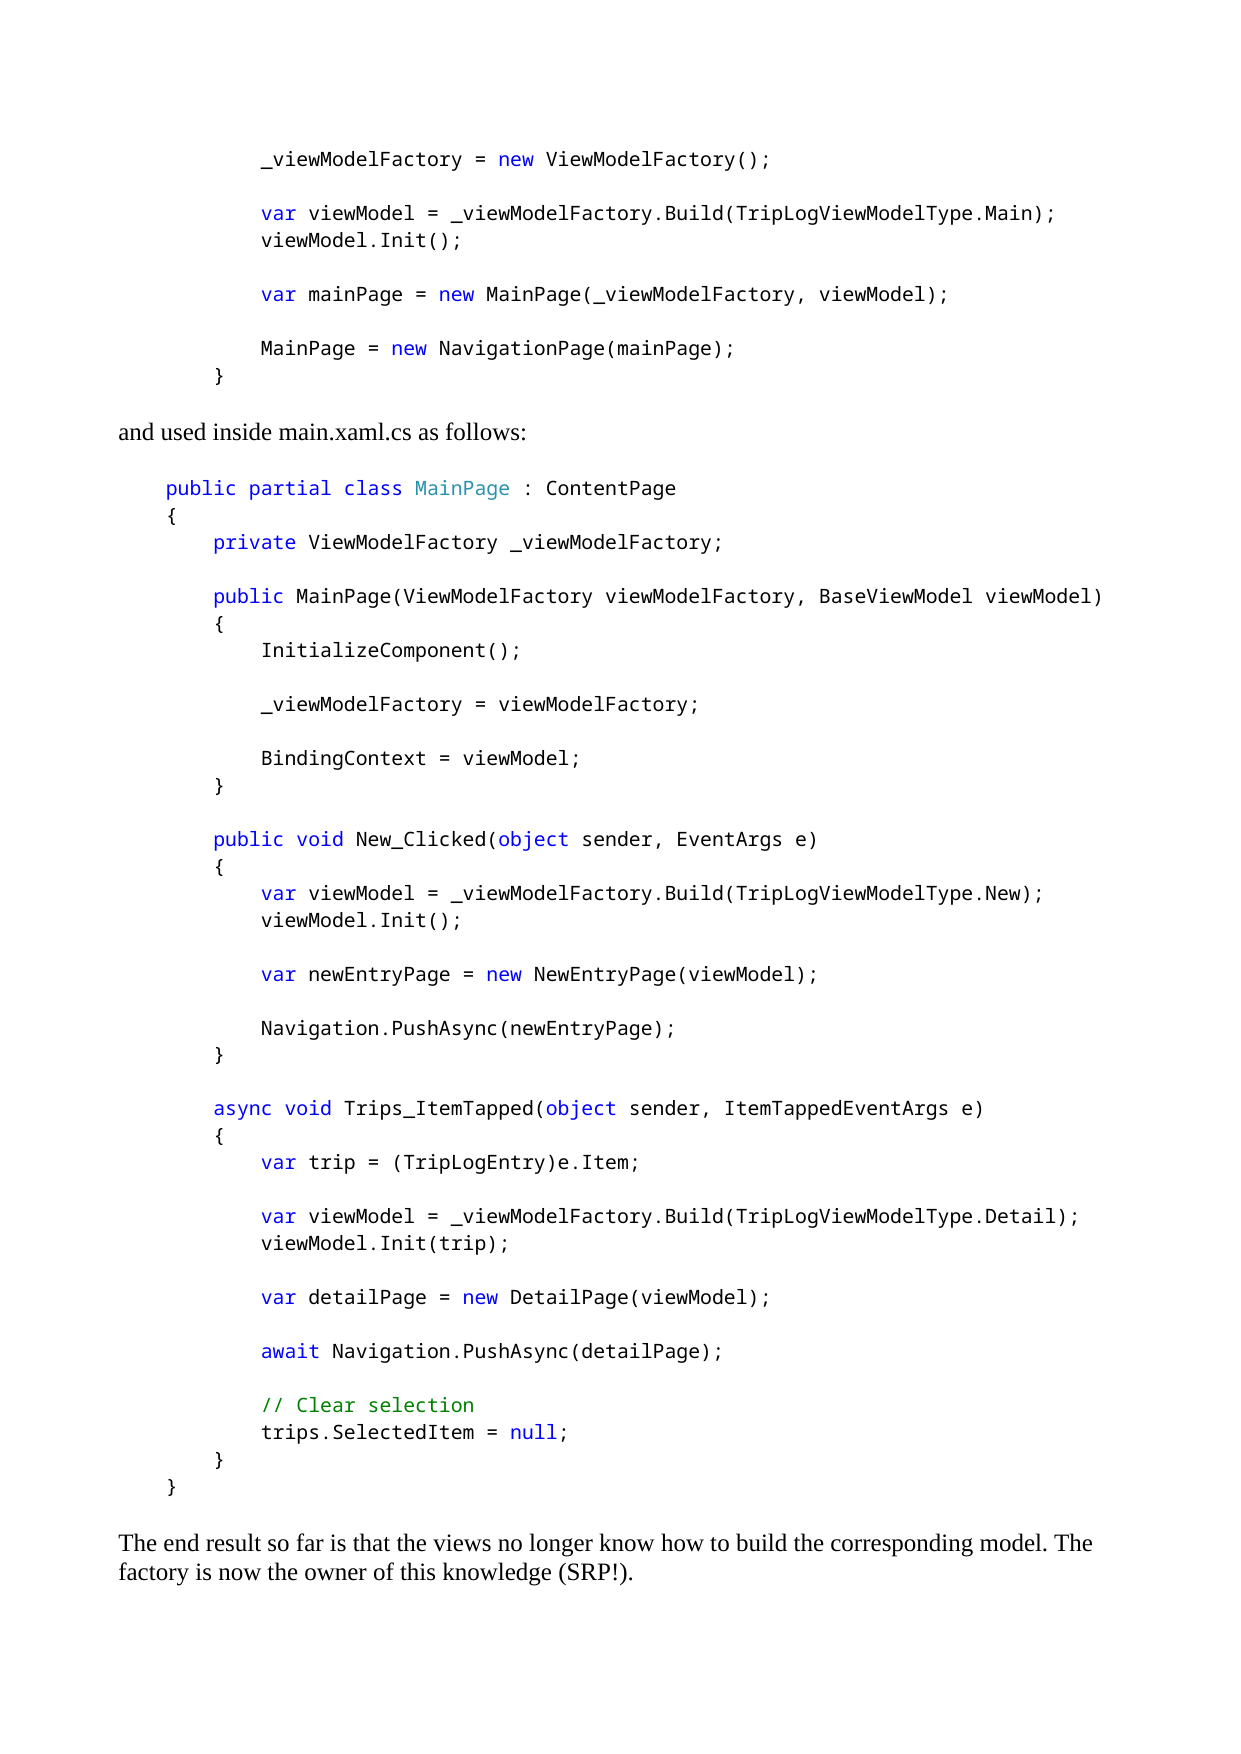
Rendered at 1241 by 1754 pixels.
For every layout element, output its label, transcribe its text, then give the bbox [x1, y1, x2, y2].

text var detailPage = new DetailPage(viewModel); [118, 1283, 1122, 1311]
text The end result so far is that the views no longer know how to build the corresponding model. The factory is now the owner of this knowledge (SRP!). [118, 1528, 1122, 1586]
text Navigation.PushAsync(newEntryPage); [118, 1014, 1122, 1041]
text // Clear selection [118, 1391, 1122, 1418]
text { [118, 609, 1122, 636]
text var viewModel = _viewModelFactory.Build(TripLogViewModelType.Detail); [118, 1203, 1122, 1229]
text BindingContext = viewModel; [118, 744, 1122, 771]
text } [118, 1472, 1122, 1499]
text and used inside main.xaml.cs as follows: [118, 417, 1122, 445]
text public void New_Clicked(object sender, EventArgs e) [118, 825, 1122, 852]
text trips.SelectedItem = null; [118, 1418, 1122, 1445]
text { [118, 501, 1122, 528]
text _viewModelFactory = viewModelFactory; [118, 690, 1122, 717]
text } [118, 771, 1122, 798]
text public MainPage(ViewModelFactory viewModelFactory, BaseViewModel viewModel) [118, 582, 1122, 609]
text InitializeComponent(); [118, 636, 1122, 663]
text async void Trips_ItemTapped(object sender, ItemTappedEventArgs e) [118, 1095, 1122, 1122]
text MainPage = new NavigationPage(mainPage); [118, 334, 1122, 361]
text { [118, 1122, 1122, 1149]
text var newEntryPage = new NewEntryPage(viewModel); [118, 960, 1122, 987]
text viewModel.Init(); [118, 906, 1122, 933]
text public partial class MainPage : ContentPage [118, 474, 1122, 501]
text var viewModel = _viewModelFactory.Build(TripLogViewModelType.New); [118, 879, 1122, 906]
text var mainPage = new MainPage(_viewModelFactory, viewModel); [118, 280, 1122, 307]
text viewModel.Init(trip); [118, 1229, 1122, 1257]
text _viewModelFactory = new ViewModelFactory(); [118, 145, 1122, 172]
text } [118, 1041, 1122, 1068]
text } [118, 361, 1122, 388]
text viewModel.Init(); [118, 226, 1122, 253]
text var trip = (TripLogEntry)e.Item; [118, 1149, 1122, 1176]
text var viewModel = _viewModelFactory.Build(TripLogViewModelType.Main); [118, 199, 1122, 226]
text { [118, 852, 1122, 879]
text } [118, 1445, 1122, 1472]
text private ViewModelFactory _viewModelFactory; [118, 528, 1122, 555]
text await Navigation.PushAsync(detailPage); [118, 1337, 1122, 1364]
